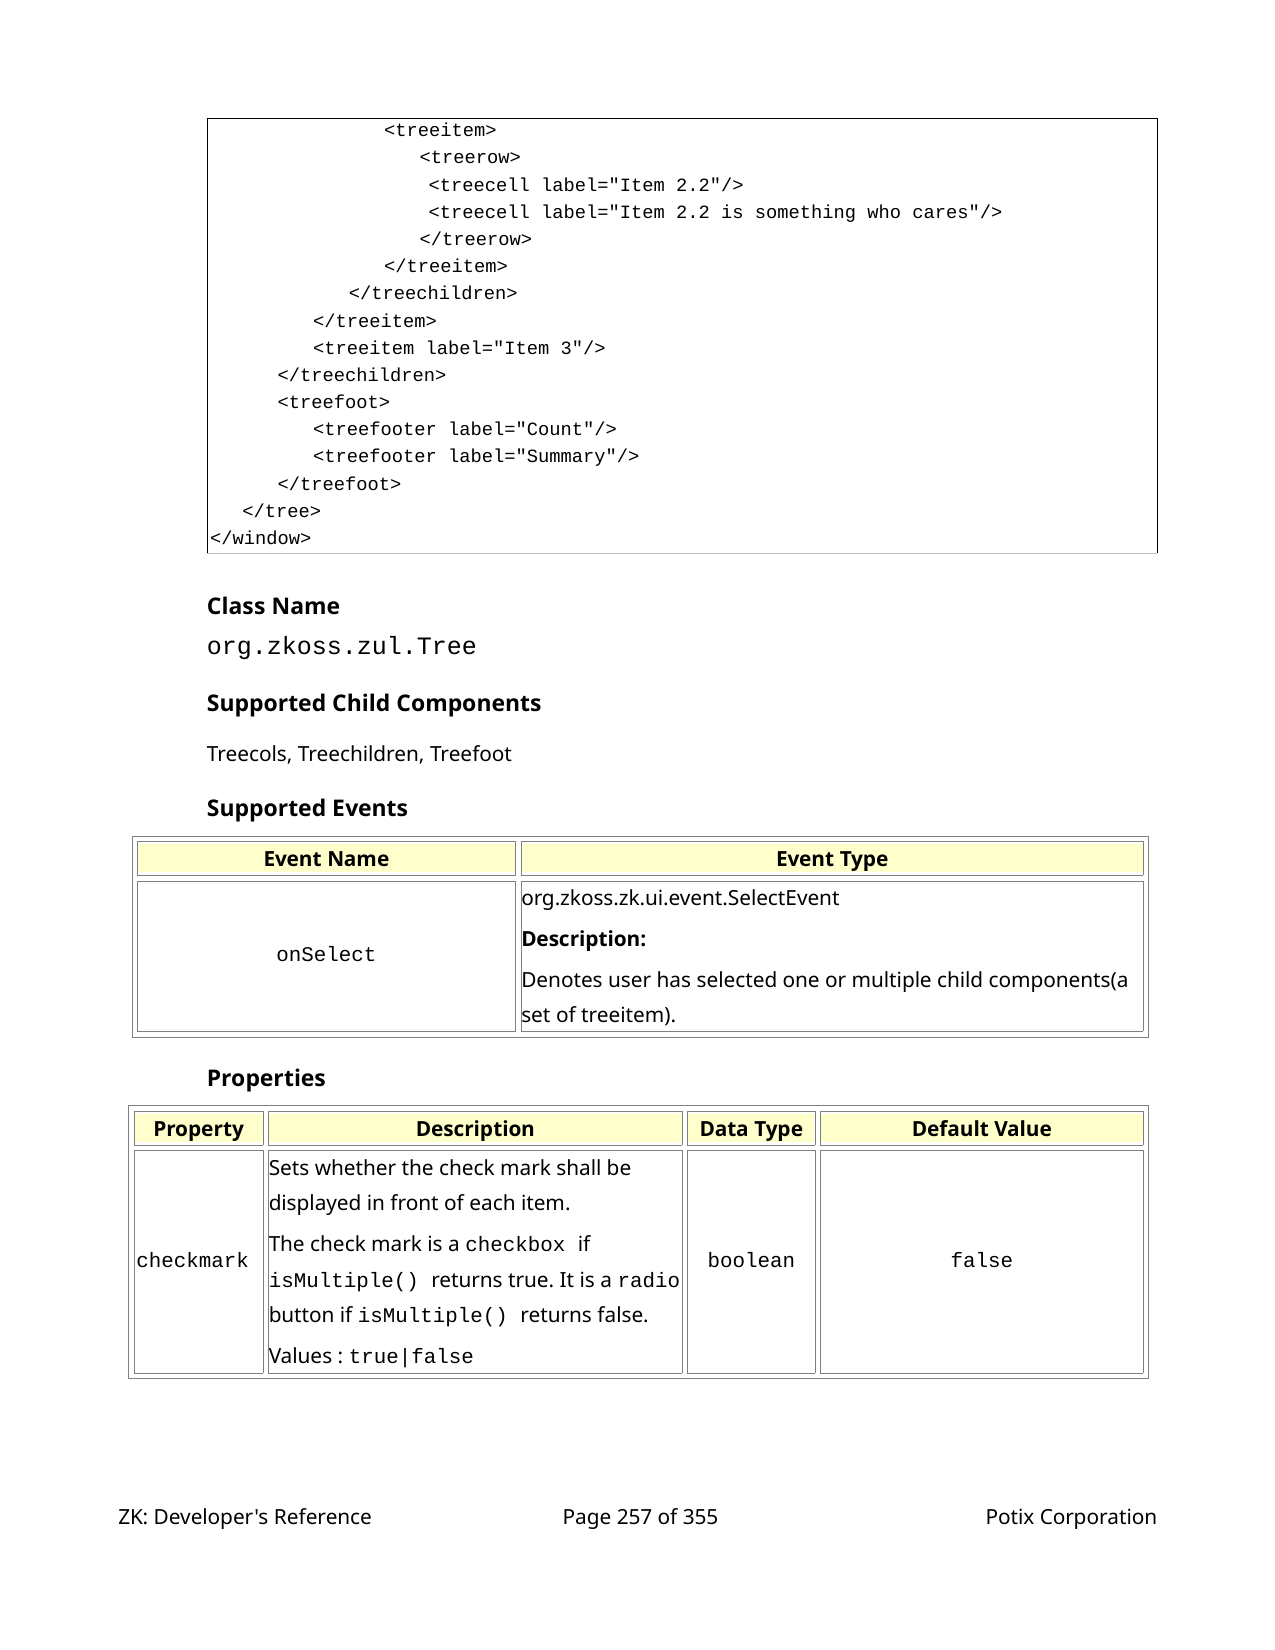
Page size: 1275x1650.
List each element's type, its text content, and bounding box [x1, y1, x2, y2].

table_header Property [131, 1106, 266, 1145]
text </treefoot> [208, 472, 1157, 496]
text <treeitem label="Item 3"/> [208, 336, 1157, 360]
text </treeitem> [208, 308, 1157, 333]
text <treefooter label="Summary"/> [208, 444, 1157, 469]
text <treeitem> [208, 119, 1157, 142]
subtitle Properties [207, 1062, 1157, 1093]
text </tree> [208, 499, 1157, 523]
table_cell onSelect [134, 875, 518, 1031]
text </treerow> [208, 227, 1157, 251]
table_header Data Type [685, 1106, 817, 1145]
text <treecell label="Item 2.2 is something who cares"/> [208, 200, 1157, 224]
table_cell checkmark [131, 1145, 266, 1373]
table_cell false [818, 1145, 1146, 1373]
table_header Event Type [518, 837, 1146, 875]
table_header Event Name [134, 837, 518, 875]
subtitle Class Name [207, 590, 1157, 621]
subtitle Supported Events [207, 792, 1157, 823]
table_header Default Value [818, 1106, 1146, 1145]
text Treecols, Treechildren, Treefoot [207, 739, 1157, 767]
text </treechildren> [208, 281, 1157, 306]
text org.zkoss.zul.Tree [207, 633, 1157, 662]
text <treefoot> [208, 390, 1157, 414]
text </window> [208, 526, 1157, 553]
text <treefooter label="Count"/> [208, 417, 1157, 441]
table_cell boolean [685, 1145, 817, 1373]
text <treecell label="Item 2.2"/> [208, 172, 1157, 197]
table_cell Sets whether the check mark shall be displayed in front of each item. The check mark is a checkbox if isMultiple() returns true. It is a radio button if isMultiple() returns false. Values : true|false [266, 1145, 685, 1373]
text </treechildren> [208, 363, 1157, 387]
table_cell org.zkoss.zk.ui.event.SelectEvent Description: Denotes user has selected one or multiple child components(a set of treeitem). [518, 875, 1146, 1031]
subtitle Supported Child Components [207, 687, 1157, 718]
text </treeitem> [208, 254, 1157, 278]
text <treerow> [208, 145, 1157, 169]
table_header Description [266, 1106, 685, 1145]
